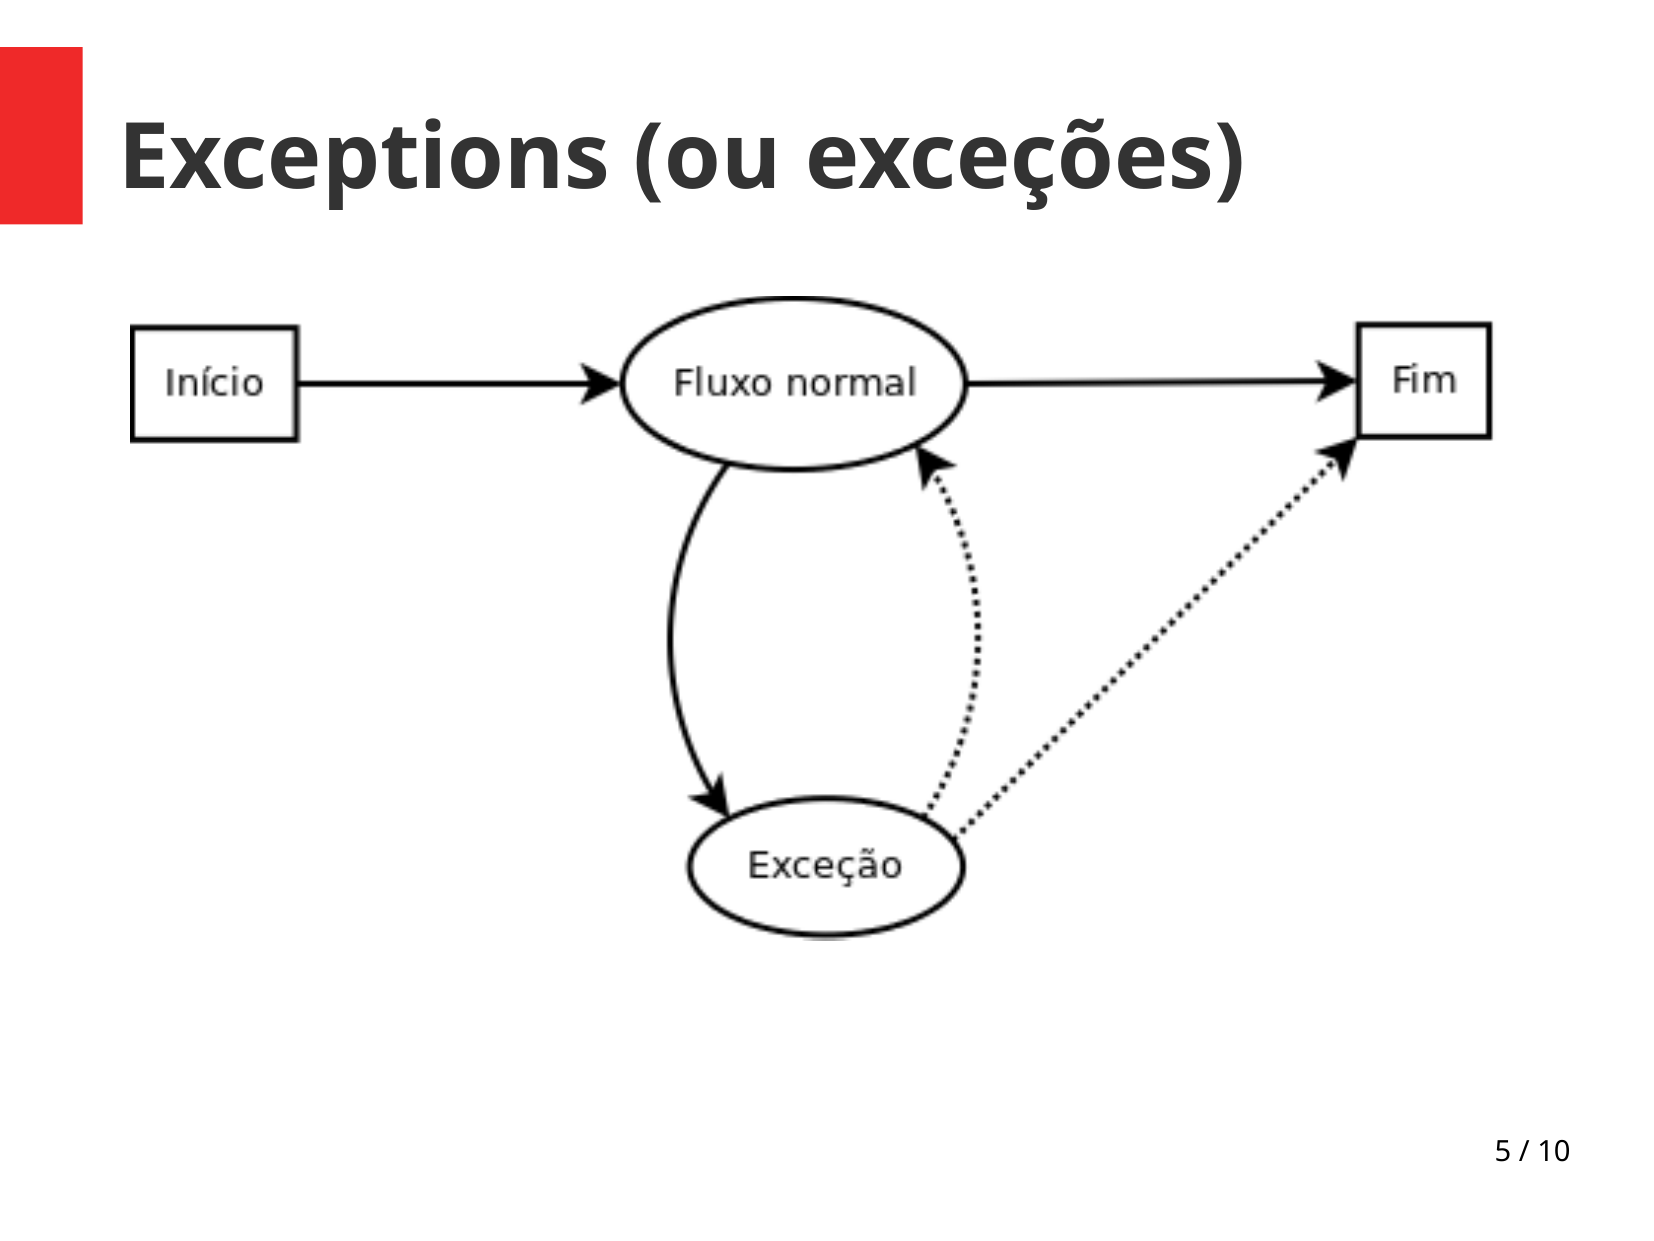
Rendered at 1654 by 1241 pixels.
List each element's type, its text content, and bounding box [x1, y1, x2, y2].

picture [130, 296, 1499, 941]
title Exceptions (ou exceções) [118, 49, 1571, 257]
